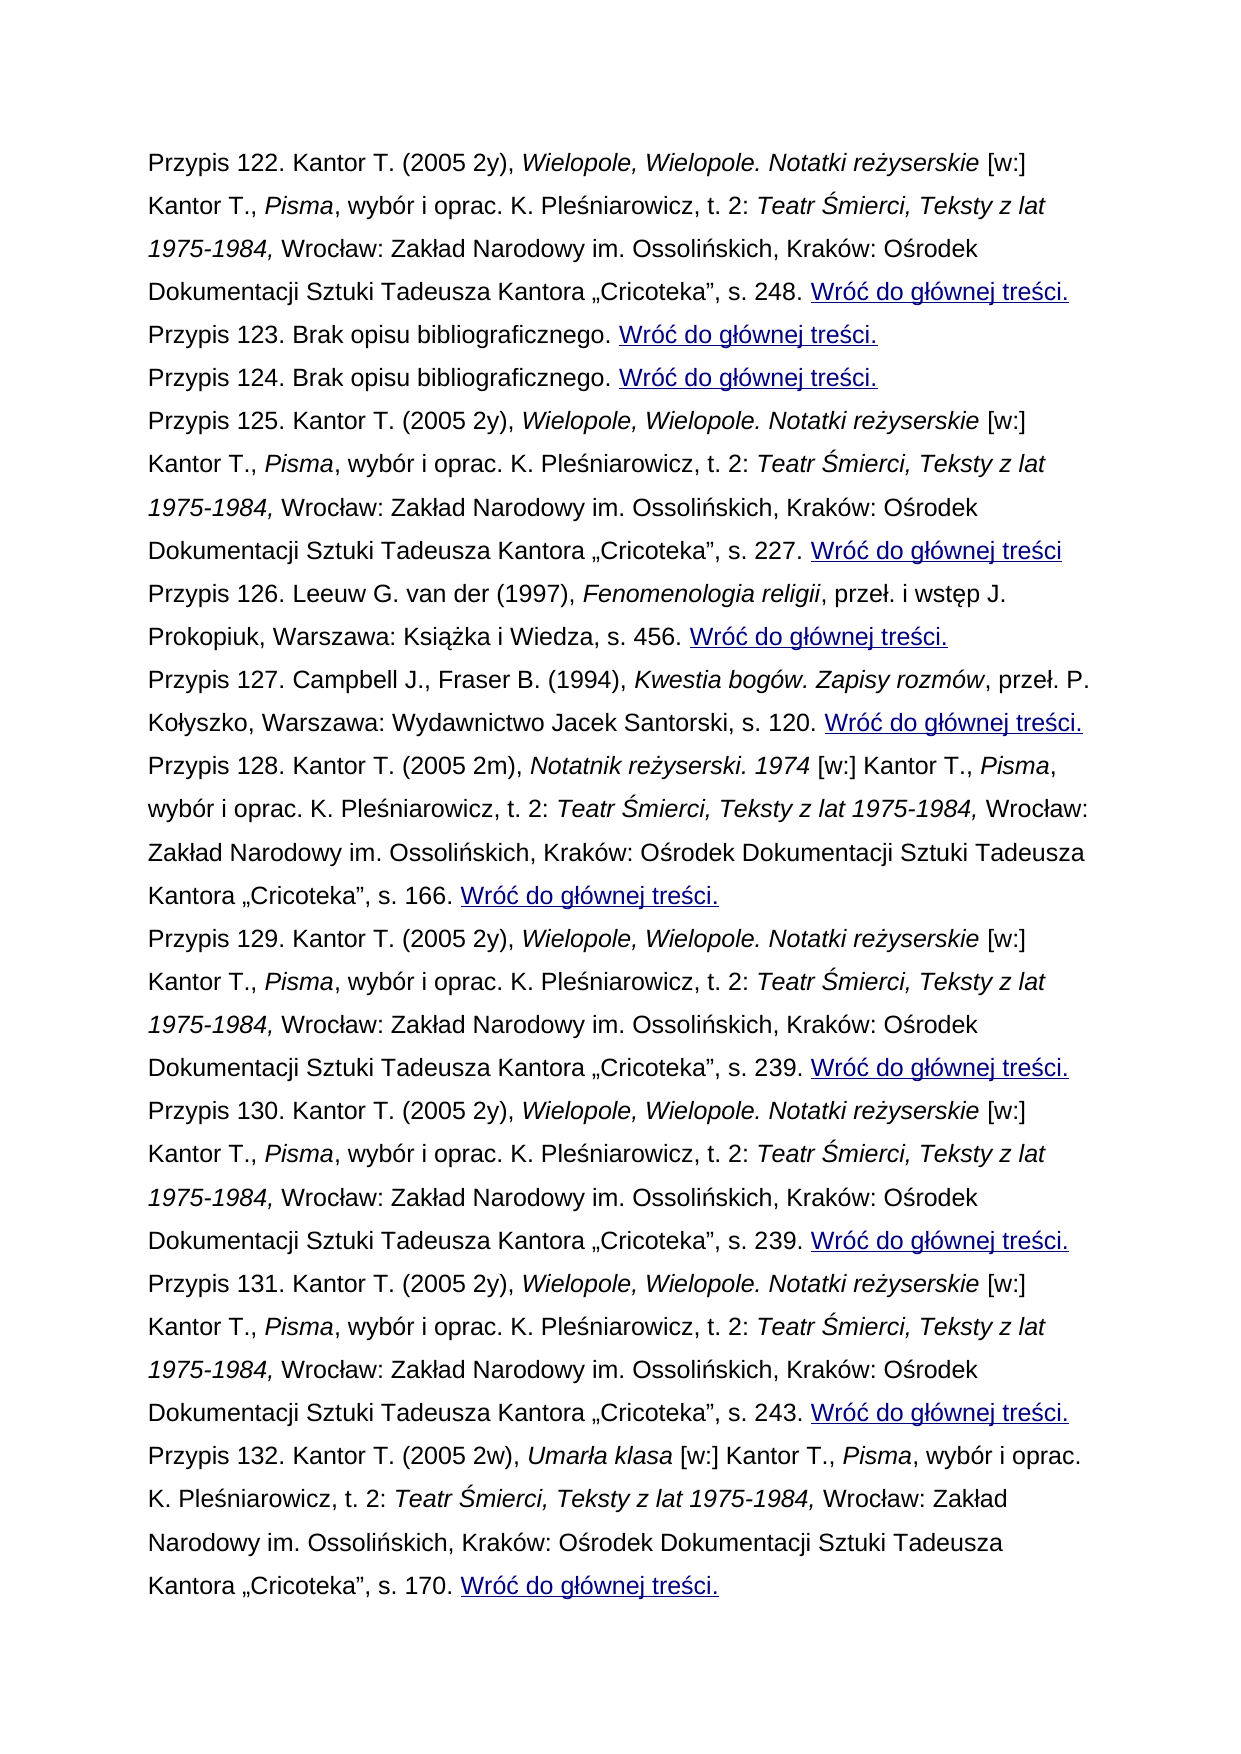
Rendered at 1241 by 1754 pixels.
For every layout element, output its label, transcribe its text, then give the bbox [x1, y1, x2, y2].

text Przypis 129. Kantor T. (2005 2y), Wielopole, Wielopole. Notatki reżyserskie [w:] Kantor T., Pisma, wybór i oprac. K. Pleśniarowicz, t. 2: Teatr Śmierci, Teksty z lat 1975-1984, Wrocław: Zakład Narodowy im. Ossolińskich, Kraków: Ośrodek Dokumentacji Sztuki Tadeusza Kantora „Cricoteka”, s. 239. Wróć do głównej treści. [148, 924, 1093, 1082]
text Przypis 132. Kantor T. (2005 2w), Umarła klasa [w:] Kantor T., Pisma, wybór i oprac. K. Pleśniarowicz, t. 2: Teatr Śmierci, Teksty z lat 1975-1984, Wrocław: Zakład Narodowy im. Ossolińskich, Kraków: Ośrodek Dokumentacji Sztuki Tadeusza Kantora „Cricoteka”, s. 170. Wróć do głównej treści. [148, 1441, 1093, 1599]
text Przypis 131. Kantor T. (2005 2y), Wielopole, Wielopole. Notatki reżyserskie [w:] Kantor T., Pisma, wybór i oprac. K. Pleśniarowicz, t. 2: Teatr Śmierci, Teksty z lat 1975-1984, Wrocław: Zakład Narodowy im. Ossolińskich, Kraków: Ośrodek Dokumentacji Sztuki Tadeusza Kantora „Cricoteka”, s. 243. Wróć do głównej treści. [148, 1269, 1093, 1427]
text Przypis 122. Kantor T. (2005 2y), Wielopole, Wielopole. Notatki reżyserskie [w:] Kantor T., Pisma, wybór i oprac. K. Pleśniarowicz, t. 2: Teatr Śmierci, Teksty z lat 1975-1984, Wrocław: Zakład Narodowy im. Ossolińskich, Kraków: Ośrodek Dokumentacji Sztuki Tadeusza Kantora „Cricoteka”, s. 248. Wróć do głównej treści. [148, 148, 1093, 306]
text Przypis 127. Campbell J., Fraser B. (1994), Kwestia bogów. Zapisy rozmów, przeł. P. Kołyszko, Warszawa: Wydawnictwo Jacek Santorski, s. 120. Wróć do głównej treści. [148, 665, 1093, 737]
text Przypis 128. Kantor T. (2005 2m), Notatnik reżyserski. 1974 [w:] Kantor T., Pisma, wybór i oprac. K. Pleśniarowicz, t. 2: Teatr Śmierci, Teksty z lat 1975-1984, Wrocław: Zakład Narodowy im. Ossolińskich, Kraków: Ośrodek Dokumentacji Sztuki Tadeusza Kantora „Cricoteka”, s. 166. Wróć do głównej treści. [148, 751, 1093, 909]
text Przypis 130. Kantor T. (2005 2y), Wielopole, Wielopole. Notatki reżyserskie [w:] Kantor T., Pisma, wybór i oprac. K. Pleśniarowicz, t. 2: Teatr Śmierci, Teksty z lat 1975-1984, Wrocław: Zakład Narodowy im. Ossolińskich, Kraków: Ośrodek Dokumentacji Sztuki Tadeusza Kantora „Cricoteka”, s. 239. Wróć do głównej treści. [148, 1096, 1093, 1254]
text Przypis 123. Brak opisu bibliograficznego. Wróć do głównej treści. [148, 320, 1093, 349]
text Przypis 125. Kantor T. (2005 2y), Wielopole, Wielopole. Notatki reżyserskie [w:] Kantor T., Pisma, wybór i oprac. K. Pleśniarowicz, t. 2: Teatr Śmierci, Teksty z lat 1975-1984, Wrocław: Zakład Narodowy im. Ossolińskich, Kraków: Ośrodek Dokumentacji Sztuki Tadeusza Kantora „Cricoteka”, s. 227. Wróć do głównej treści [148, 406, 1093, 564]
text Przypis 126. Leeuw G. van der (1997), Fenomenologia religii, przeł. i wstęp J. Prokopiuk, Warszawa: Książka i Wiedza, s. 456. Wróć do głównej treści. [148, 579, 1093, 651]
text Przypis 124. Brak opisu bibliograficznego. Wróć do głównej treści. [148, 363, 1093, 392]
